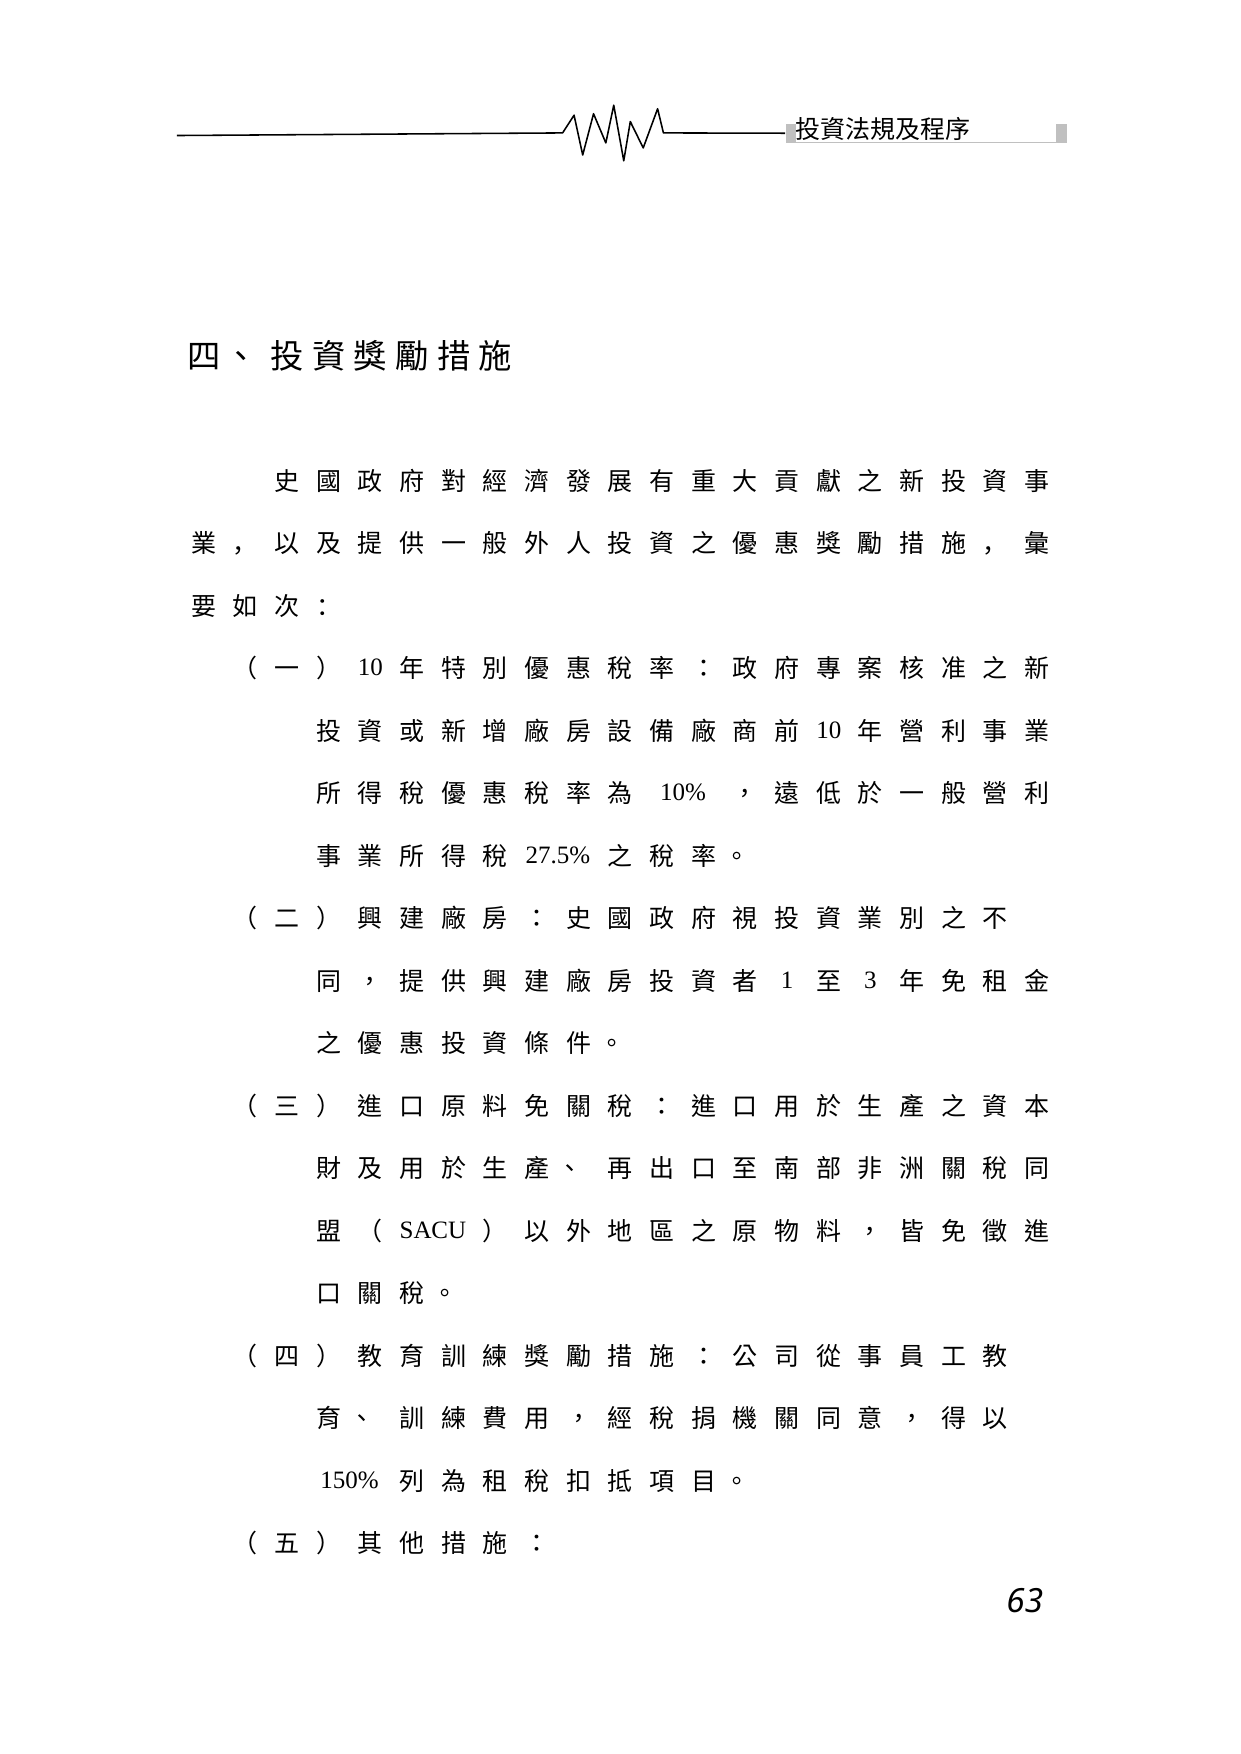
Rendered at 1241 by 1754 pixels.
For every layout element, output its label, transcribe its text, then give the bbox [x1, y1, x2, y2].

text 史國政府對經濟發展有重大貢獻之新投資事業，以及提供一般外人投資之優惠獎勵措施，彙要如次： [183, 438, 1058, 625]
text （二）興建廠房：史國政府視投資業別之不同，提供興建廠房投資者1至3年免租金之優惠投資條件。 [207, 875, 1058, 1063]
text （四）教育訓練獎勵措施：公司從事員工教育、訓練費用，經稅捐機關同意，得以150%列為租稅扣抵項目。 [207, 1313, 1058, 1500]
text 四、投資獎勵措施 [183, 313, 1058, 375]
text （一）10年特別優惠稅率：政府專案核准之新投資或新增廠房設備廠商前10年營利事業所得稅優惠稅率為10%，遠低於一般營利事業所得稅27.5%之稅率。 [207, 625, 1058, 875]
text （五）其他措施： [207, 1500, 1058, 1563]
text （三）進口原料免關稅：進口用於生產之資本財及用於生產、再出口至南部非洲關稅同盟（SACU）以外地區之原物料，皆免徵進口關稅。 [207, 1063, 1058, 1313]
